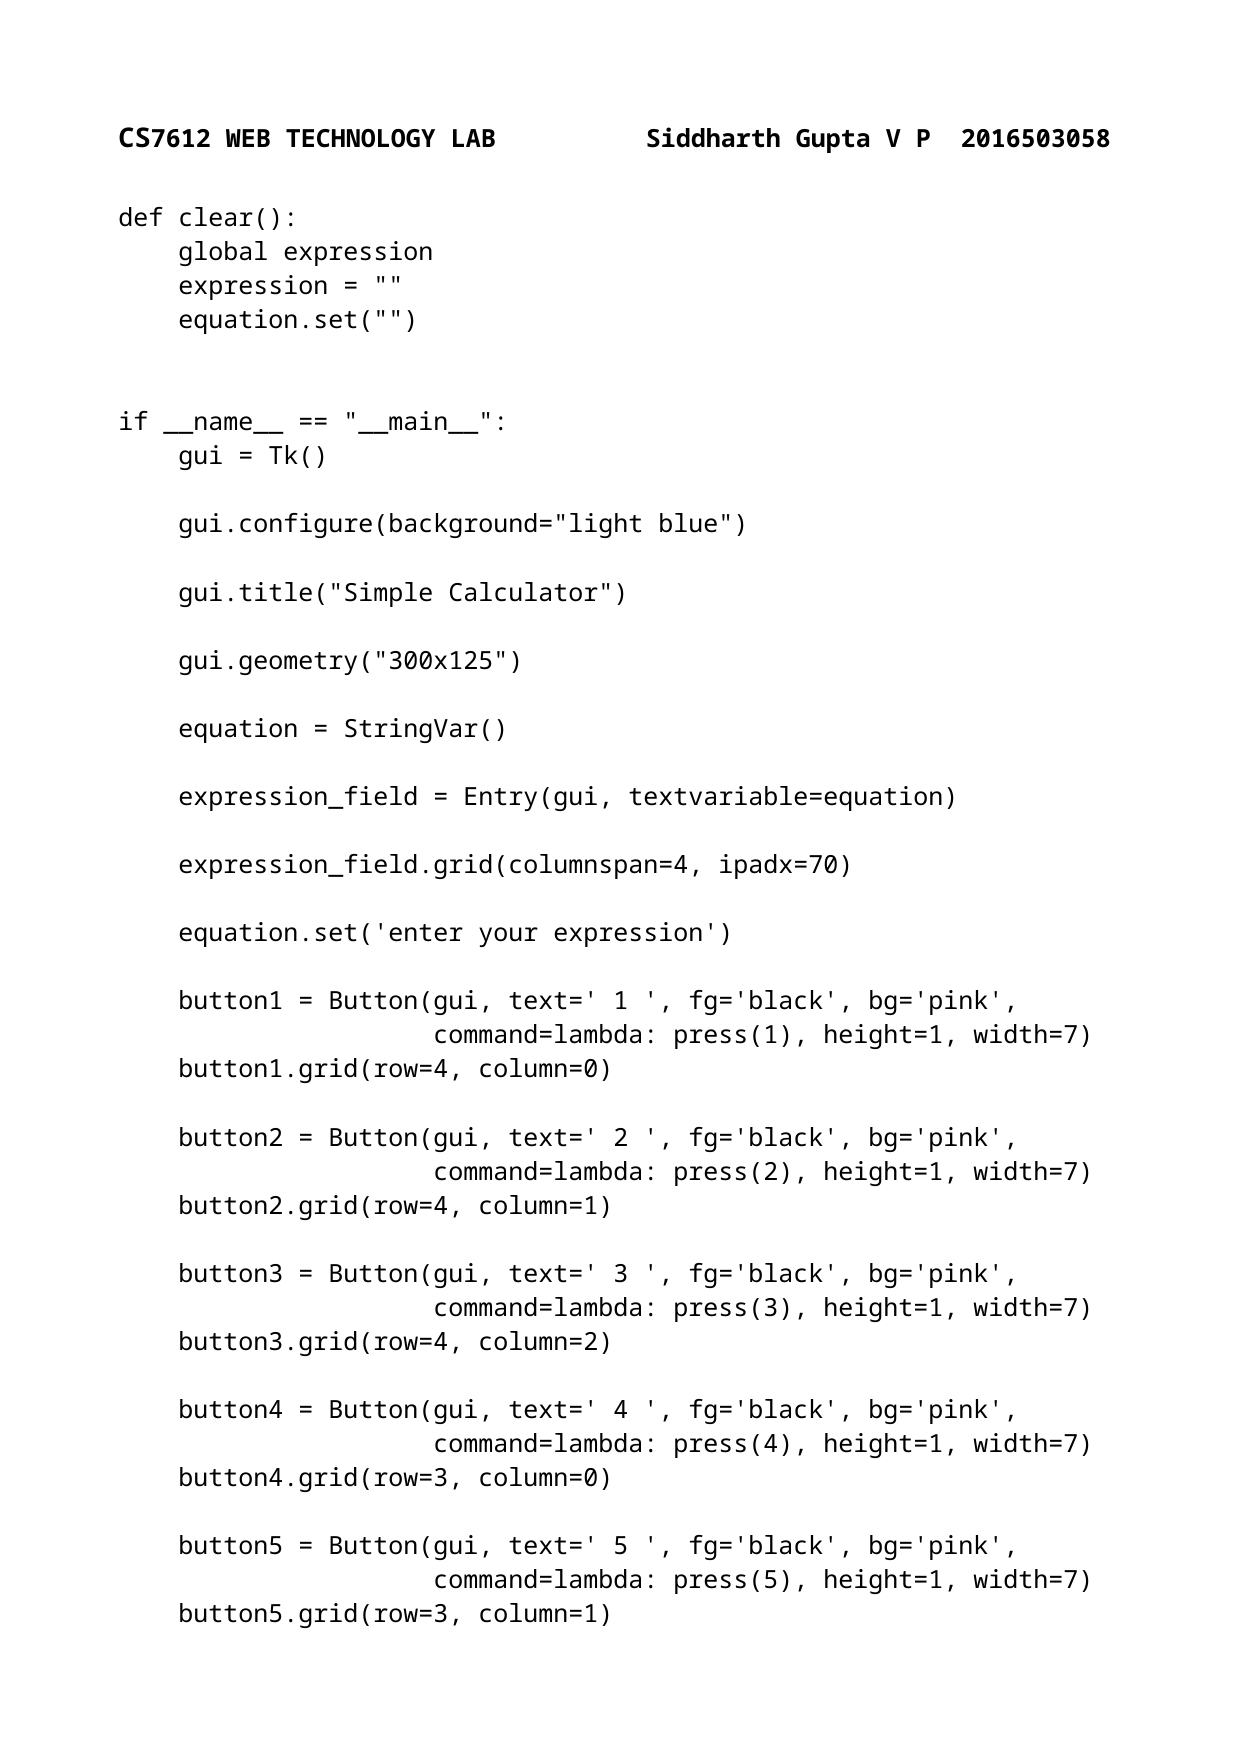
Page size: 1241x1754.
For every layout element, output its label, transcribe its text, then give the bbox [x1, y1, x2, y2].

text button5.grid(row=3, column=1) [118, 1596, 1122, 1630]
text command=lambda: press(1), height=1, width=7) [118, 1017, 1122, 1051]
text expression = "" [118, 268, 1122, 302]
text equation = StringVar() [118, 710, 1122, 744]
text equation.set("") [118, 302, 1122, 336]
text button3.grid(row=4, column=2) [118, 1323, 1122, 1358]
text button3 = Button(gui, text=' 3 ', fg='black', bg='pink', [118, 1255, 1122, 1289]
text expression_field.grid(columnspan=4, ipadx=70) [118, 847, 1122, 881]
text command=lambda: press(3), height=1, width=7) [118, 1289, 1122, 1323]
text equation.set('enter your expression') [118, 915, 1122, 949]
text button2.grid(row=4, column=1) [118, 1187, 1122, 1221]
text button4.grid(row=3, column=0) [118, 1460, 1122, 1494]
text gui.configure(background="light blue") [118, 506, 1122, 540]
text gui.title("Simple Calculator") [118, 574, 1122, 608]
text expression_field = Entry(gui, textvariable=equation) [118, 778, 1122, 813]
text gui.geometry("300x125") [118, 642, 1122, 676]
text command=lambda: press(4), height=1, width=7) [118, 1426, 1122, 1460]
text gui = Tk() [118, 438, 1122, 472]
text command=lambda: press(2), height=1, width=7) [118, 1153, 1122, 1187]
text button5 = Button(gui, text=' 5 ', fg='black', bg='pink', [118, 1528, 1122, 1562]
text button2 = Button(gui, text=' 2 ', fg='black', bg='pink', [118, 1119, 1122, 1153]
text def clear(): [118, 199, 1122, 233]
text button1 = Button(gui, text=' 1 ', fg='black', bg='pink', [118, 983, 1122, 1017]
text button4 = Button(gui, text=' 4 ', fg='black', bg='pink', [118, 1392, 1122, 1426]
text command=lambda: press(5), height=1, width=7) [118, 1562, 1122, 1596]
text if __name__ == "__main__": [118, 404, 1122, 438]
text button1.grid(row=4, column=0) [118, 1051, 1122, 1085]
text global expression [118, 233, 1122, 268]
